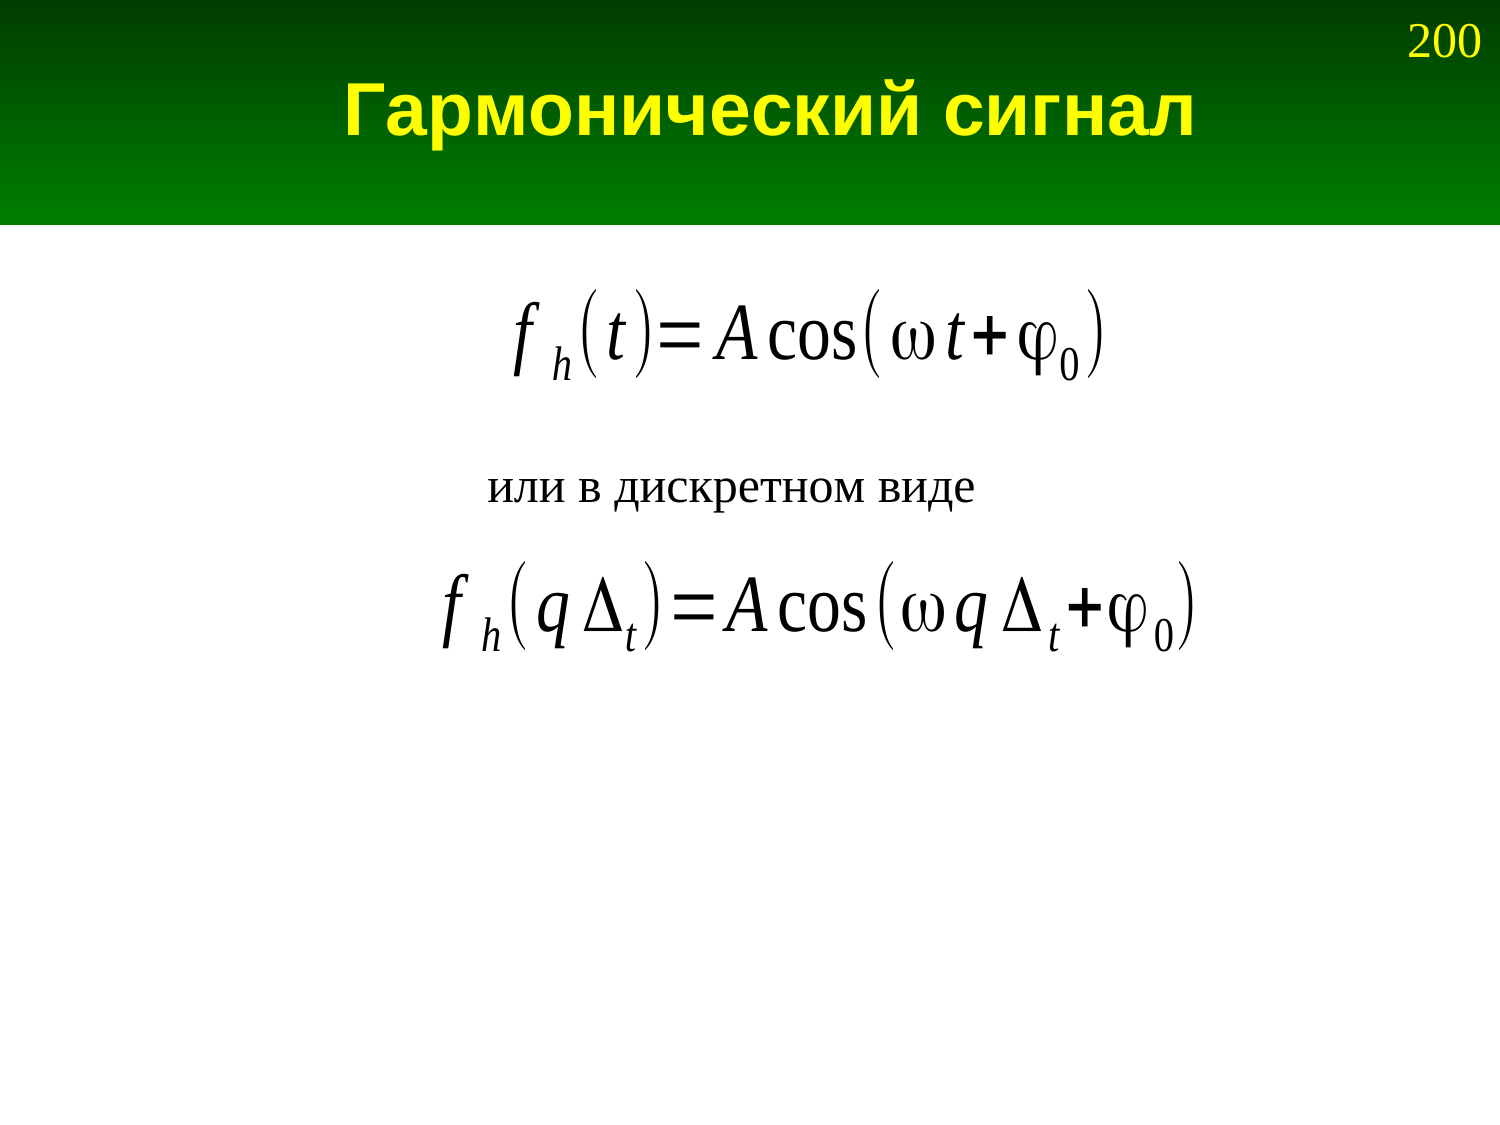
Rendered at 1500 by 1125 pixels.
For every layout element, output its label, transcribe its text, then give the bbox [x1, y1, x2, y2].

text_box или в дискретном виде [472, 444, 991, 520]
chart [484, 283, 1123, 389]
chart [413, 555, 1215, 661]
title Гармонический сигнал [100, 7, 1441, 204]
